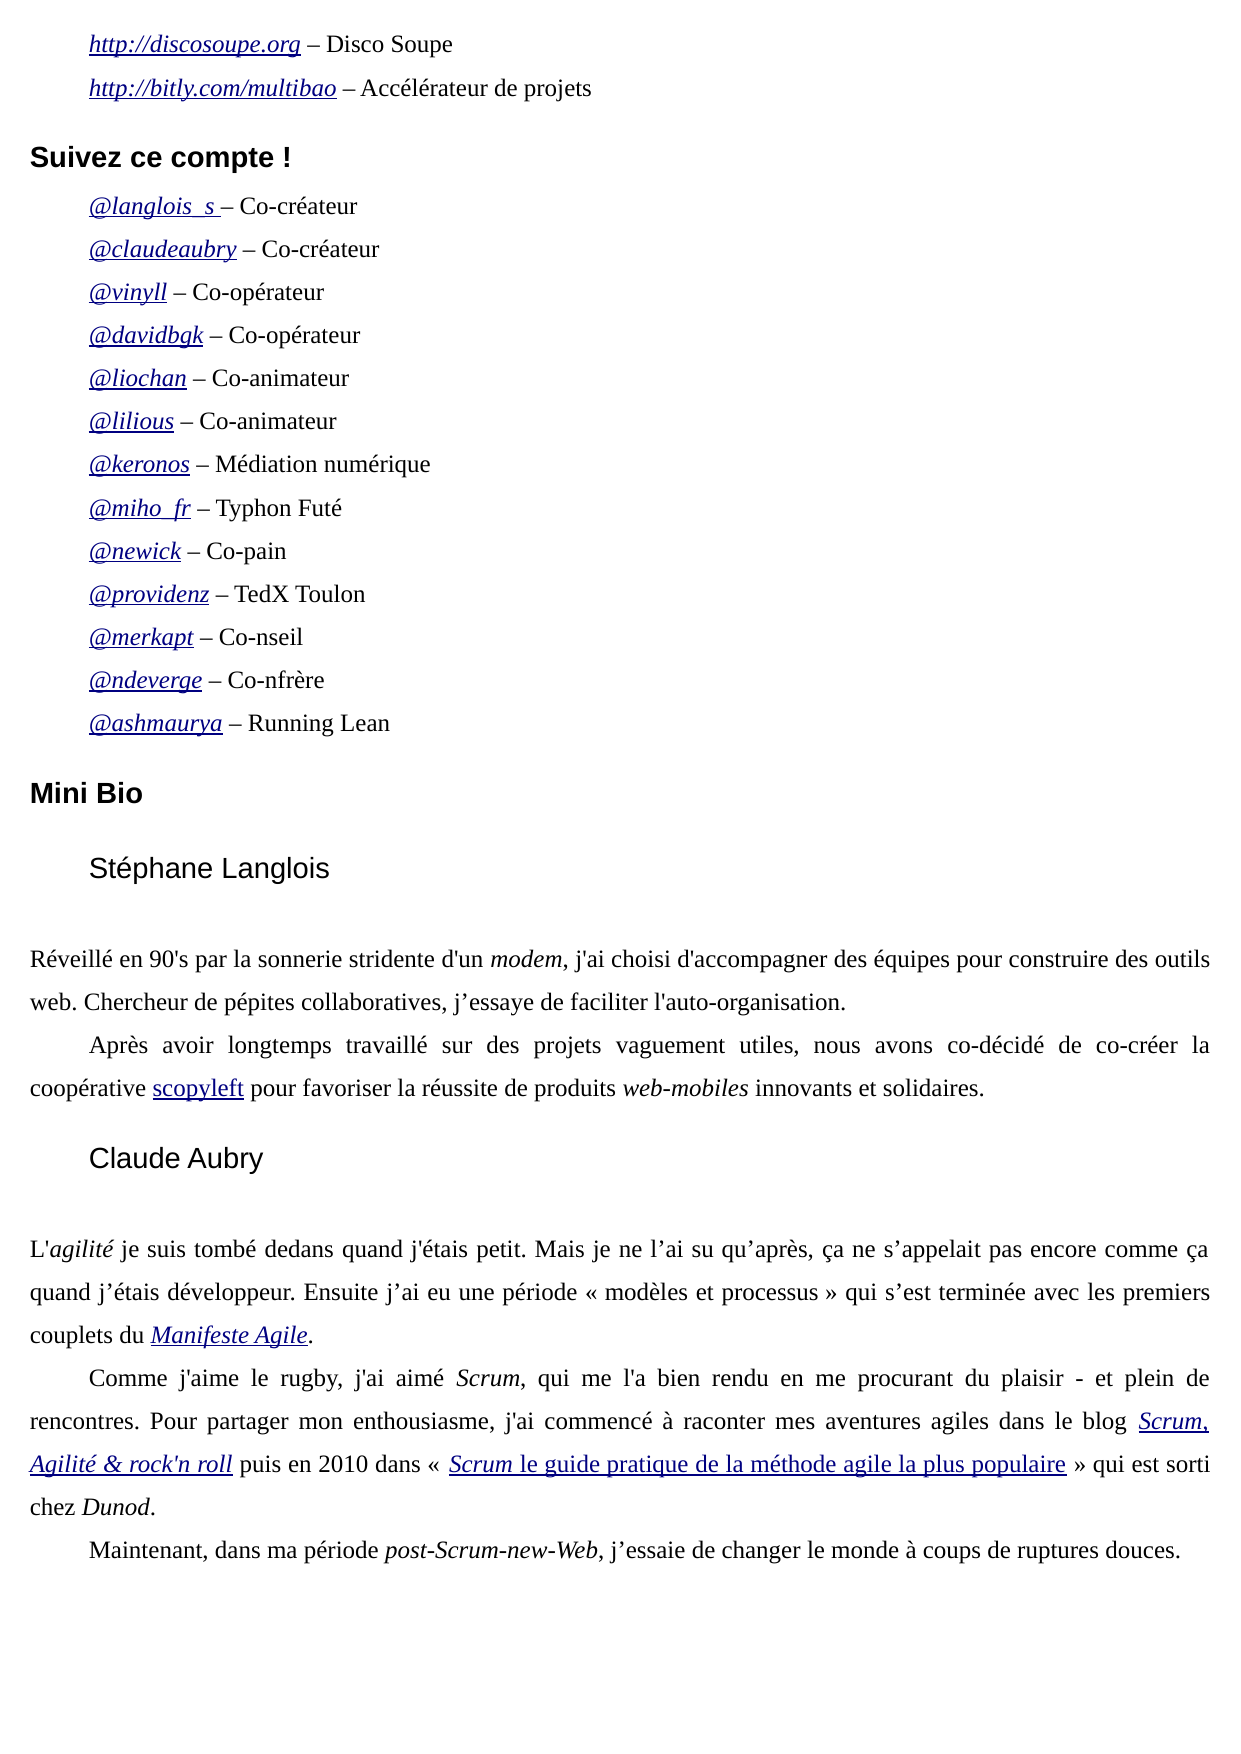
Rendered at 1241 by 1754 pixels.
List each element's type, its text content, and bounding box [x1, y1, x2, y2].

text Maintenant, dans ma période post-Scrum-new-Web, j’essaie de changer le monde à coups de ruptures douces. [29, 1536, 1211, 1564]
text L'agilité je suis tombé dedans quand j'étais petit. Mais je ne l’ai su qu’après, ça ne s’appelait pas encore comme ça quand j’étais développeur. Ensuite j’ai eu une période « modèles et processus » qui s’est terminée avec les premiers couplets du Manifeste Agile. [29, 1234, 1211, 1349]
subtitle Mini Bio [29, 776, 1211, 810]
text @newick – Co-pain [29, 536, 1211, 564]
text @ashmaurya – Running Lean [29, 708, 1211, 737]
text http://bitly.com/multibao – Accélérateur de projets [29, 73, 1211, 101]
subtitle Suivez ce compte ! [29, 141, 1211, 174]
text @liochan – Co-animateur [29, 363, 1211, 392]
text @keronos – Médiation numérique [29, 449, 1211, 478]
text @ndeverge – Co-nfrère [29, 665, 1211, 694]
text @davidbgk – Co-opérateur [29, 320, 1211, 349]
text @claudeaubry – Co-créateur [29, 234, 1211, 263]
subtitle Stéphane Langlois [29, 852, 1211, 885]
text @providenz – TedX Toulon [29, 579, 1211, 608]
text Après avoir longtemps travaillé sur des projets vaguement utiles, nous avons co-décidé de co-créer la coopérative scopyleft pour favoriser la réussite de produits web-mobiles innovants et solidaires. [29, 1030, 1211, 1102]
text http://discosoupe.org – Disco Soupe [29, 29, 1211, 58]
subtitle Claude Aubry [29, 1141, 1211, 1175]
text Réveillé en 90's par la sonnerie stridente d'un modem, j'ai choisi d'accompagner des équipes pour construire des outils web. Chercheur de pépites collaboratives, j’essaye de faciliter l'auto-organisation. [29, 944, 1211, 1016]
text Comme j'aime le rugby, j'ai aimé Scrum, qui me l'a bien rendu en me procurant du plaisir - et plein de rencontres. Pour partager mon enthousiasme, j'ai commencé à raconter mes aventures agiles dans le blog Scrum, Agilité & rock'n roll puis en 2010 dans « Scrum le guide pratique de la méthode agile la plus populaire » qui est sorti chez Dunod. [29, 1363, 1211, 1521]
text @merkapt – Co-nseil [29, 622, 1211, 651]
text @miho_fr – Typhon Futé [29, 493, 1211, 521]
text @lilious – Co-animateur [29, 406, 1211, 435]
text @vinyll – Co-opérateur [29, 277, 1211, 306]
text @langlois_s – Co-créateur [29, 191, 1211, 219]
